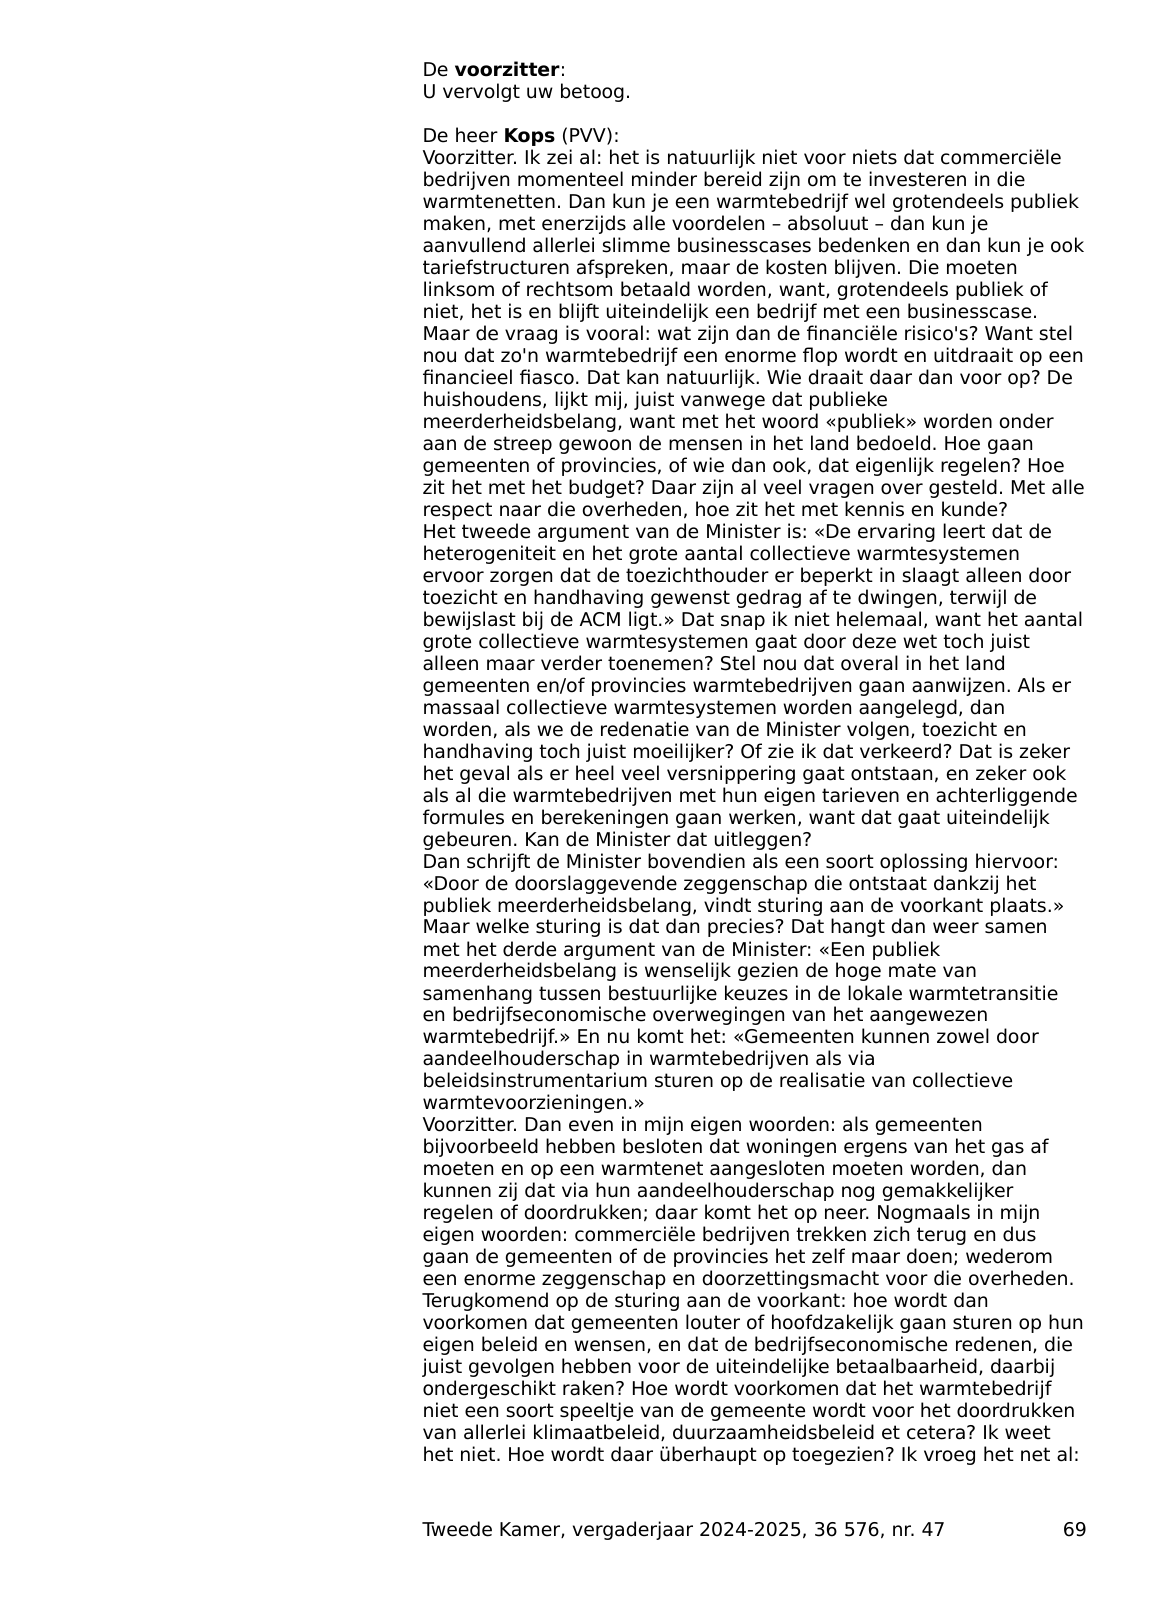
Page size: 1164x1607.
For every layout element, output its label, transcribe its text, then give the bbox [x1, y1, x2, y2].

text U vervolgt uw betoog. [422, 81, 1087, 103]
text De voorzitter: [422, 59, 1087, 81]
text Dan schrijft de Minister bovendien als een soort oplossing hiervoor: «Door de doorslaggevende zeggenschap die ontstaat dankzij het publiek meerderheidsbelang, vindt sturing aan de voorkant plaats.» Maar welke sturing is dat dan precies? Dat hangt dan weer samen met het derde argument van de Minister: «Een publiek meerderheidsbelang is wenselijk gezien de hoge mate van samenhang tussen bestuurlijke keuzes in de lokale warmtetransitie en bedrijfseconomische overwegingen van het aangewezen warmtebedrijf.» En nu komt het: «Gemeenten kunnen zowel door aandeelhouderschap in warmtebedrijven als via beleidsinstrumentarium sturen op de realisatie van collectieve warmtevoorzieningen.» [422, 851, 1087, 1114]
text Voorzitter. Dan even in mijn eigen woorden: als gemeenten bijvoorbeeld hebben besloten dat woningen ergens van het gas af moeten en op een warmtenet aangesloten moeten worden, dan kunnen zij dat via hun aandeelhouderschap nog gemakkelijker regelen of doordrukken; daar komt het op neer. Nogmaals in mijn eigen woorden: commerciële bedrijven trekken zich terug en dus gaan de gemeenten of de provincies het zelf maar doen; wederom een enorme zeggenschap en doorzettingsmacht voor die overheden. Terugkomend op de sturing aan de voorkant: hoe wordt dan voorkomen dat gemeenten louter of hoofdzakelijk gaan sturen op hun eigen beleid en wensen, en dat de bedrijfseconomische redenen, die juist gevolgen hebben voor de uiteindelijke betaalbaarheid, daarbij ondergeschikt raken? Hoe wordt voorkomen dat het warmtebedrijf niet een soort speeltje van de gemeente wordt voor het doordrukken van allerlei klimaatbeleid, duurzaamheidsbeleid et cetera? Ik weet het niet. Hoe wordt daar überhaupt op toegezien? Ik vroeg het net al: [422, 1114, 1087, 1466]
text Voorzitter. Ik zei al: het is natuurlijk niet voor niets dat commerciële bedrijven momenteel minder bereid zijn om te investeren in die warmtenetten. Dan kun je een warmtebedrijf wel grotendeels publiek maken, met enerzijds alle voordelen – absoluut – dan kun je aanvullend allerlei slimme businesscases bedenken en dan kun je ook tariefstructuren afspreken, maar de kosten blijven. Die moeten linksom of rechtsom betaald worden, want, grotendeels publiek of niet, het is en blijft uiteindelijk een bedrijf met een businesscase. Maar de vraag is vooral: wat zijn dan de financiële risico's? Want stel nou dat zo'n warmtebedrijf een enorme flop wordt en uitdraait op een financieel fiasco. Dat kan natuurlijk. Wie draait daar dan voor op? De huishoudens, lijkt mij, juist vanwege dat publieke meerderheidsbelang, want met het woord «publiek» worden onder aan de streep gewoon de mensen in het land bedoeld. Hoe gaan gemeenten of provincies, of wie dan ook, dat eigenlijk regelen? Hoe zit het met het budget? Daar zijn al veel vragen over gesteld. Met alle respect naar die overheden, hoe zit het met kennis en kunde? [422, 147, 1087, 521]
text De heer Kops (PVV): [422, 125, 1087, 147]
text Het tweede argument van de Minister is: «De ervaring leert dat de heterogeniteit en het grote aantal collectieve warmtesystemen ervoor zorgen dat de toezichthouder er beperkt in slaagt alleen door toezicht en handhaving gewenst gedrag af te dwingen, terwijl de bewijslast bij de ACM ligt.» Dat snap ik niet helemaal, want het aantal grote collectieve warmtesystemen gaat door deze wet toch juist alleen maar verder toenemen? Stel nou dat overal in het land gemeenten en/of provincies warmtebedrijven gaan aanwijzen. Als er massaal collectieve warmtesystemen worden aangelegd, dan worden, als we de redenatie van de Minister volgen, toezicht en handhaving toch juist moeilijker? Of zie ik dat verkeerd? Dat is zeker het geval als er heel veel versnippering gaat ontstaan, en zeker ook als al die warmtebedrijven met hun eigen tarieven en achterliggende formules en berekeningen gaan werken, want dat gaat uiteindelijk gebeuren. Kan de Minister dat uitleggen? [422, 521, 1087, 851]
